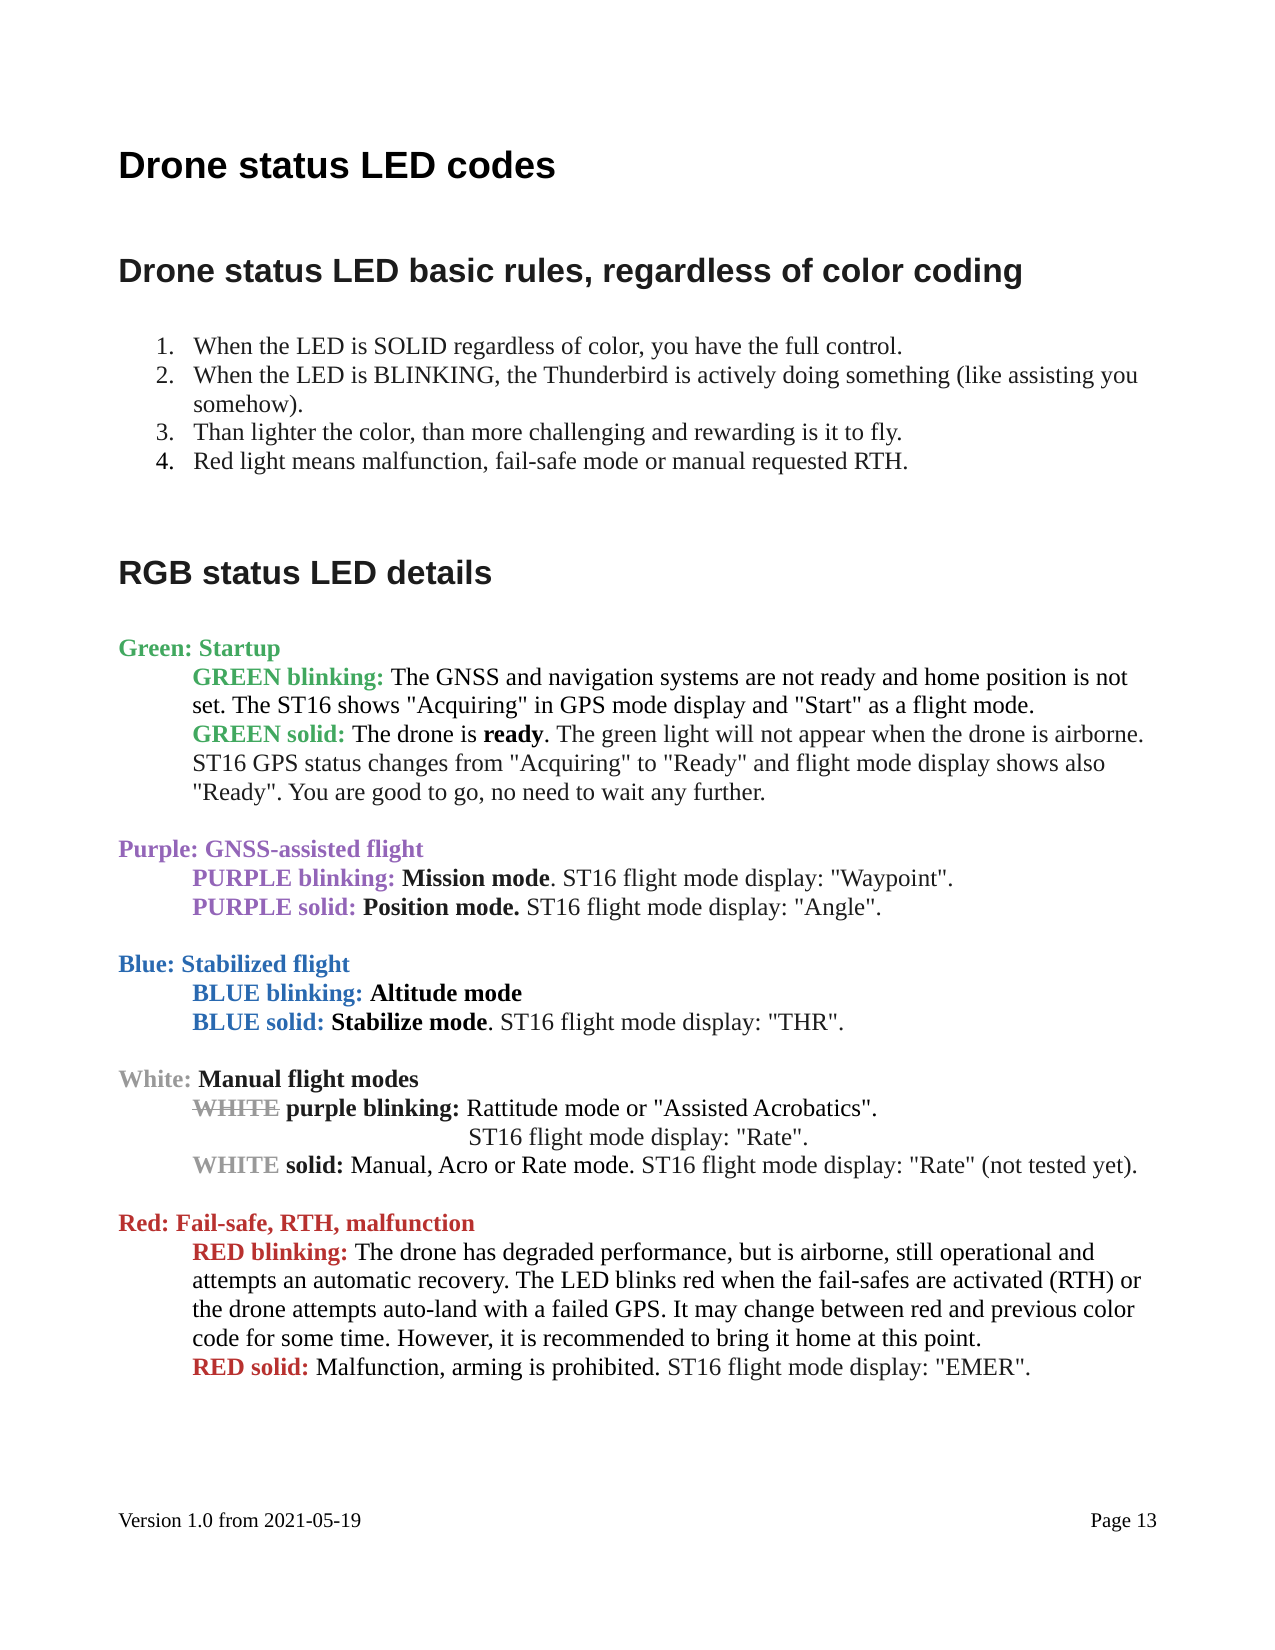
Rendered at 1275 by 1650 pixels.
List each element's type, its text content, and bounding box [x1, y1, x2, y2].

text Green: Startup [118, 633, 1157, 662]
list Red light means malfunction, fail-safe mode or manual requested RTH. [156, 446, 1157, 475]
text Purple: GNSS-assisted flight PURPLE blinking: Mission mode. ST16 flight mode display: "Waypoint". [118, 834, 1157, 892]
text Blue: Stabilized flight BLUE blinking: Altitude mode [118, 949, 1157, 1007]
text GREEN blinking: The GNSS and navigation systems are not ready and home position is not set. The ST16 shows "Acquiring" in GPS mode display and "Start" as a flight mode. [192, 662, 1157, 719]
text WHITE purple blinking: Rattitude mode or "Assisted Acrobatics". ST16 flight mode display: "Rate". [118, 1093, 1157, 1151]
subtitle Drone status LED basic rules, regardless of color coding [118, 251, 1157, 290]
list Than lighter the color, than more challenging and rewarding is it to fly. [156, 417, 1157, 446]
text Red: Fail-safe, RTH, malfunction [118, 1179, 1157, 1237]
subtitle RGB status LED details [118, 553, 1157, 592]
text GREEN solid: The drone is ready. The green light will not appear when the drone is airborne. ST16 GPS status changes from "Acquiring" to "Ready" and flight mode display shows also "Ready". You are good to go, no need to wait any further. [192, 719, 1157, 806]
subtitle Drone status LED codes [118, 143, 1157, 187]
text WHITE solid: Manual, Acro or Rate mode. ST16 flight mode display: "Rate" (not tested yet). [118, 1151, 1157, 1179]
text BLUE solid: Stabilize mode. ST16 flight mode display: "THR". White: Manual flight modes [118, 1007, 1157, 1093]
list When the LED is BLINKING, the Thunderbird is actively doing something (like assisting you somehow). [156, 360, 1157, 417]
list When the LED is SOLID regardless of color, you have the full control. [156, 331, 1157, 360]
text PURPLE solid: Position mode. ST16 flight mode display: "Angle". [118, 892, 1157, 921]
text RED blinking: The drone has degraded performance, but is airborne, still operational and attempts an automatic recovery. The LED blinks red when the fail-safes are activated (RTH) or the drone attempts auto-land with a failed GPS. It may change between red and previous color code for some time. However, it is recommended to bring it home at this point. RED solid: Malfunction, arming is prohibited. ST16 flight mode display: "EMER". [192, 1237, 1157, 1381]
